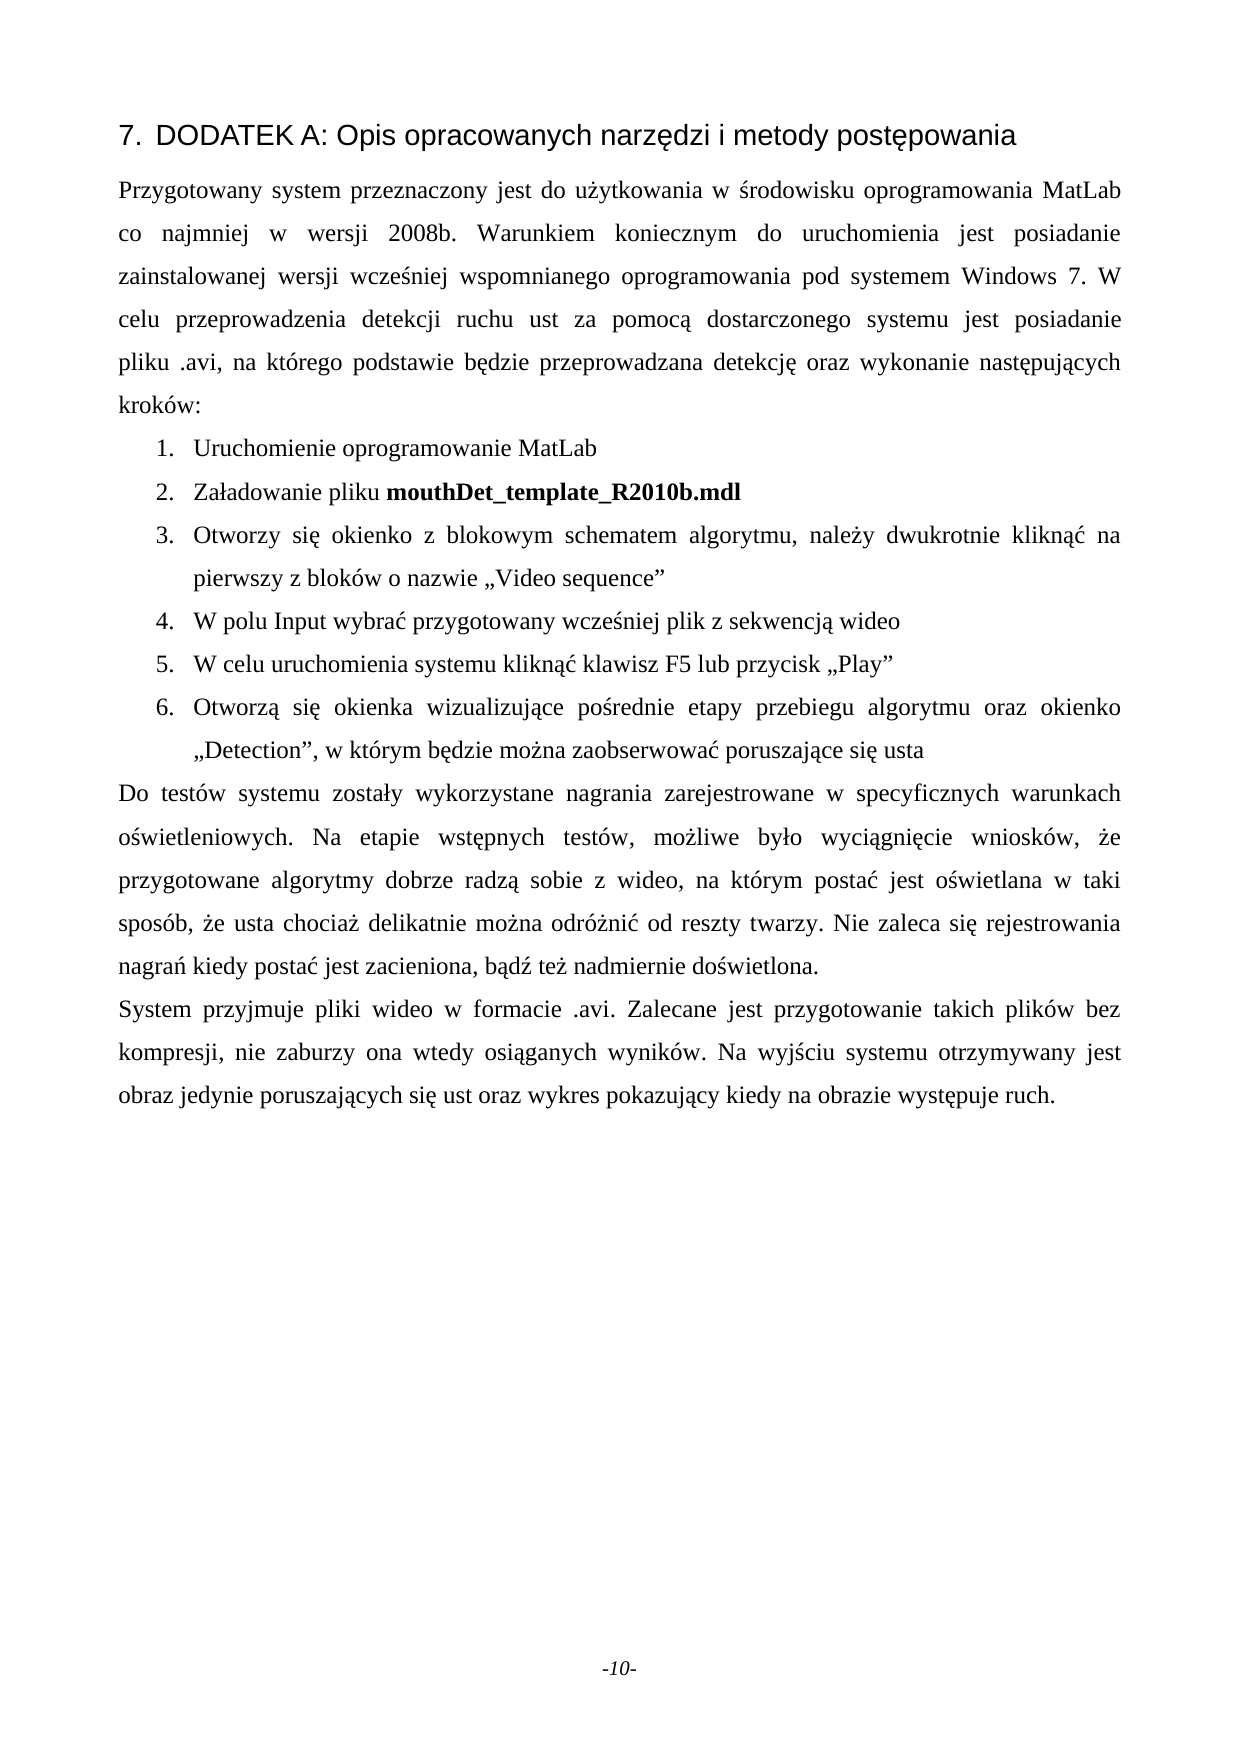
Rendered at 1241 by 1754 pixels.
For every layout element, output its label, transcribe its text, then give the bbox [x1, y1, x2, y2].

list Otworzą się okienka wizualizujące pośrednie etapy przebiegu algorytmu oraz okienko „Detection”, w którym będzie można zaobserwować poruszające się usta [156, 692, 1122, 764]
list W polu Input wybrać przygotowany wcześniej plik z sekwencją wideo [156, 606, 1122, 635]
list W celu uruchomienia systemu kliknąć klawisz F5 lub przycisk „Play” [156, 649, 1122, 678]
text System przyjmuje pliki wideo w formacie .avi. Zalecane jest przygotowanie takich plików bez kompresji, nie zaburzy ona wtedy osiąganych wyników. Na wyjściu systemu otrzymywany jest obraz jedynie poruszających się ust oraz wykres pokazujący kiedy na obrazie występuje ruch. [118, 994, 1122, 1109]
list Załadowanie pliku mouthDet_template_R2010b.mdl [156, 477, 1122, 505]
subtitle DODATEK A: Opis opracowanych narzędzi i metody postępowania [118, 118, 1122, 152]
text Do testów systemu zostały wykorzystane nagrania zarejestrowane w specyficznych warunkach oświetleniowych. Na etapie wstępnych testów, możliwe było wyciągnięcie wniosków, że przygotowane algorytmy dobrze radzą sobie z wideo, na którym postać jest oświetlana w taki sposób, że usta chociaż delikatnie można odróżnić od reszty twarzy. Nie zaleca się rejestrowania nagrań kiedy postać jest zacieniona, bądź też nadmiernie doświetlona. [118, 778, 1122, 980]
list Otworzy się okienko z blokowym schematem algorytmu, należy dwukrotnie kliknąć na pierwszy z bloków o nazwie „Video sequence” [156, 520, 1122, 592]
list Uruchomienie oprogramowanie MatLab [156, 433, 1122, 462]
text Przygotowany system przeznaczony jest do użytkowania w środowisku oprogramowania MatLab co najmniej w wersji 2008b. Warunkiem koniecznym do uruchomienia jest posiadanie zainstalowanej wersji wcześniej wspomnianego oprogramowania pod systemem Windows 7. W celu przeprowadzenia detekcji ruchu ust za pomocą dostarczonego systemu jest posiadanie pliku .avi, na którego podstawie będzie przeprowadzana detekcję oraz wykonanie następujących kroków: [118, 175, 1122, 419]
